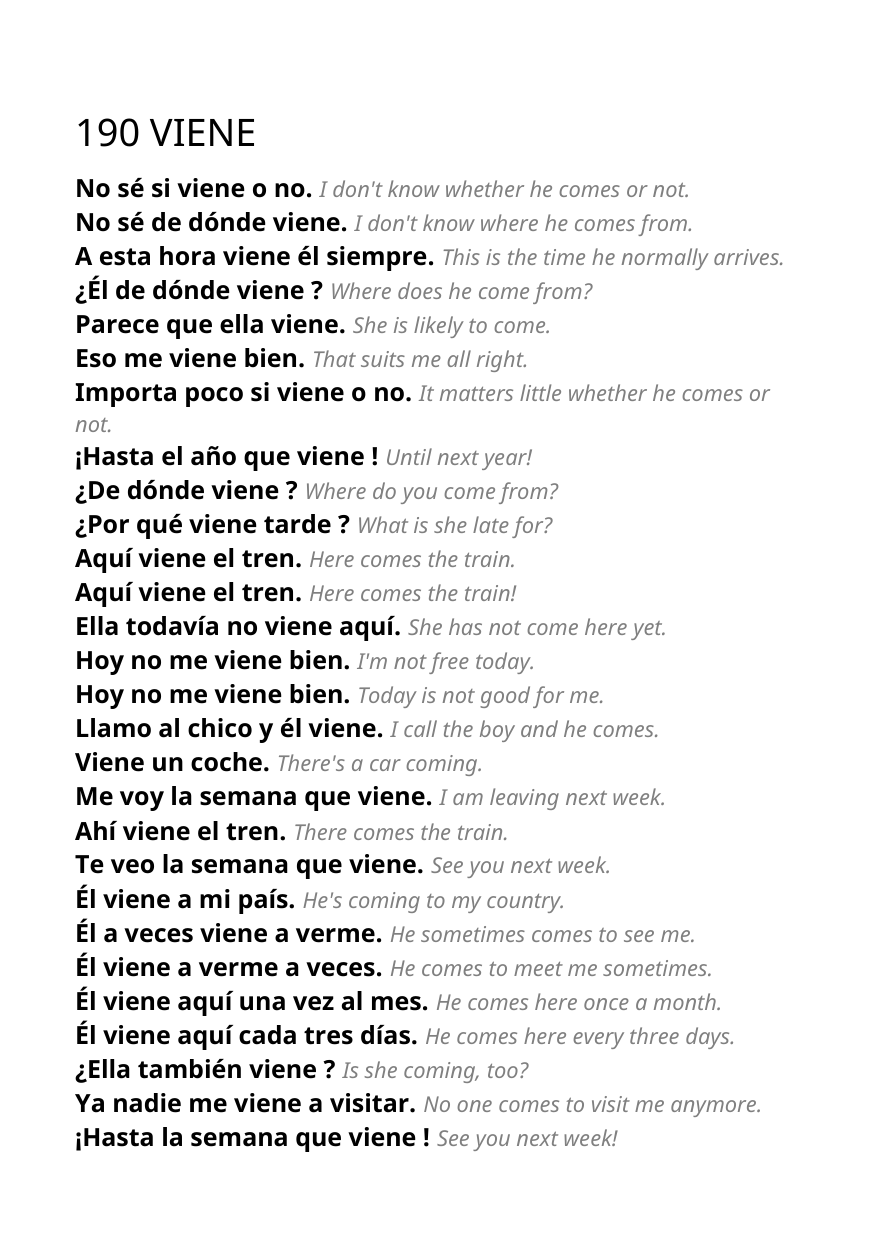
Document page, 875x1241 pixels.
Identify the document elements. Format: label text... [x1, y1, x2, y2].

text ¿Ella también viene ? Is she coming, too? [75, 1052, 799, 1086]
text Él a veces viene a verme. He sometimes comes to see me. [75, 915, 799, 949]
text Aquí viene el tren. Here comes the train. [75, 541, 799, 575]
text Él viene aquí una vez al mes. He comes here once a month. [75, 983, 799, 1017]
text Él viene a verme a veces. He comes to meet me sometimes. [75, 949, 799, 983]
text Hoy no me viene bien. I'm not free today. [75, 643, 799, 677]
text ¿Por qué viene tarde ? What is she late for? [75, 507, 799, 541]
text A esta hora viene él siempre. This is the time he normally arrives. [75, 238, 799, 272]
text No sé si viene o no. I don't know whether he comes or not. [75, 170, 799, 204]
text Me voy la semana que viene. I am leaving next week. [75, 779, 799, 813]
text ¡Hasta el año que viene ! Until next year! [75, 438, 799, 472]
text ¿De dónde viene ? Where do you come from? [75, 472, 799, 507]
text Te veo la semana que viene. See you next week. [75, 847, 799, 881]
text Ya nadie me viene a visitar. No one comes to visit me anymore. [75, 1086, 799, 1120]
text Ahí viene el tren. There comes the train. [75, 813, 799, 847]
text ¡Hasta la semana que viene ! See you next week! [75, 1120, 799, 1154]
text Él viene a mi país. He's coming to my country. [75, 881, 799, 915]
text Importa poco si viene o no. It matters little whether he comes or not. [75, 374, 799, 438]
text ¿Él de dónde viene ? Where does he come from? [75, 272, 799, 306]
text No sé de dónde viene. I don't know where he comes from. [75, 204, 799, 238]
text Parece que ella viene. She is likely to come. [75, 306, 799, 341]
text Ella todavía no viene aquí. She has not come here yet. [75, 609, 799, 643]
text Hoy no me viene bien. Today is not good for me. [75, 677, 799, 711]
subtitle 190 VIENE [75, 106, 799, 158]
text Llamo al chico y él viene. I call the boy and he comes. [75, 711, 799, 745]
text Aquí viene el tren. Here comes the train! [75, 575, 799, 609]
text Viene un coche. There's a car coming. [75, 745, 799, 779]
text Eso me viene bien. That suits me all right. [75, 341, 799, 374]
text Él viene aquí cada tres días. He comes here every three days. [75, 1017, 799, 1052]
